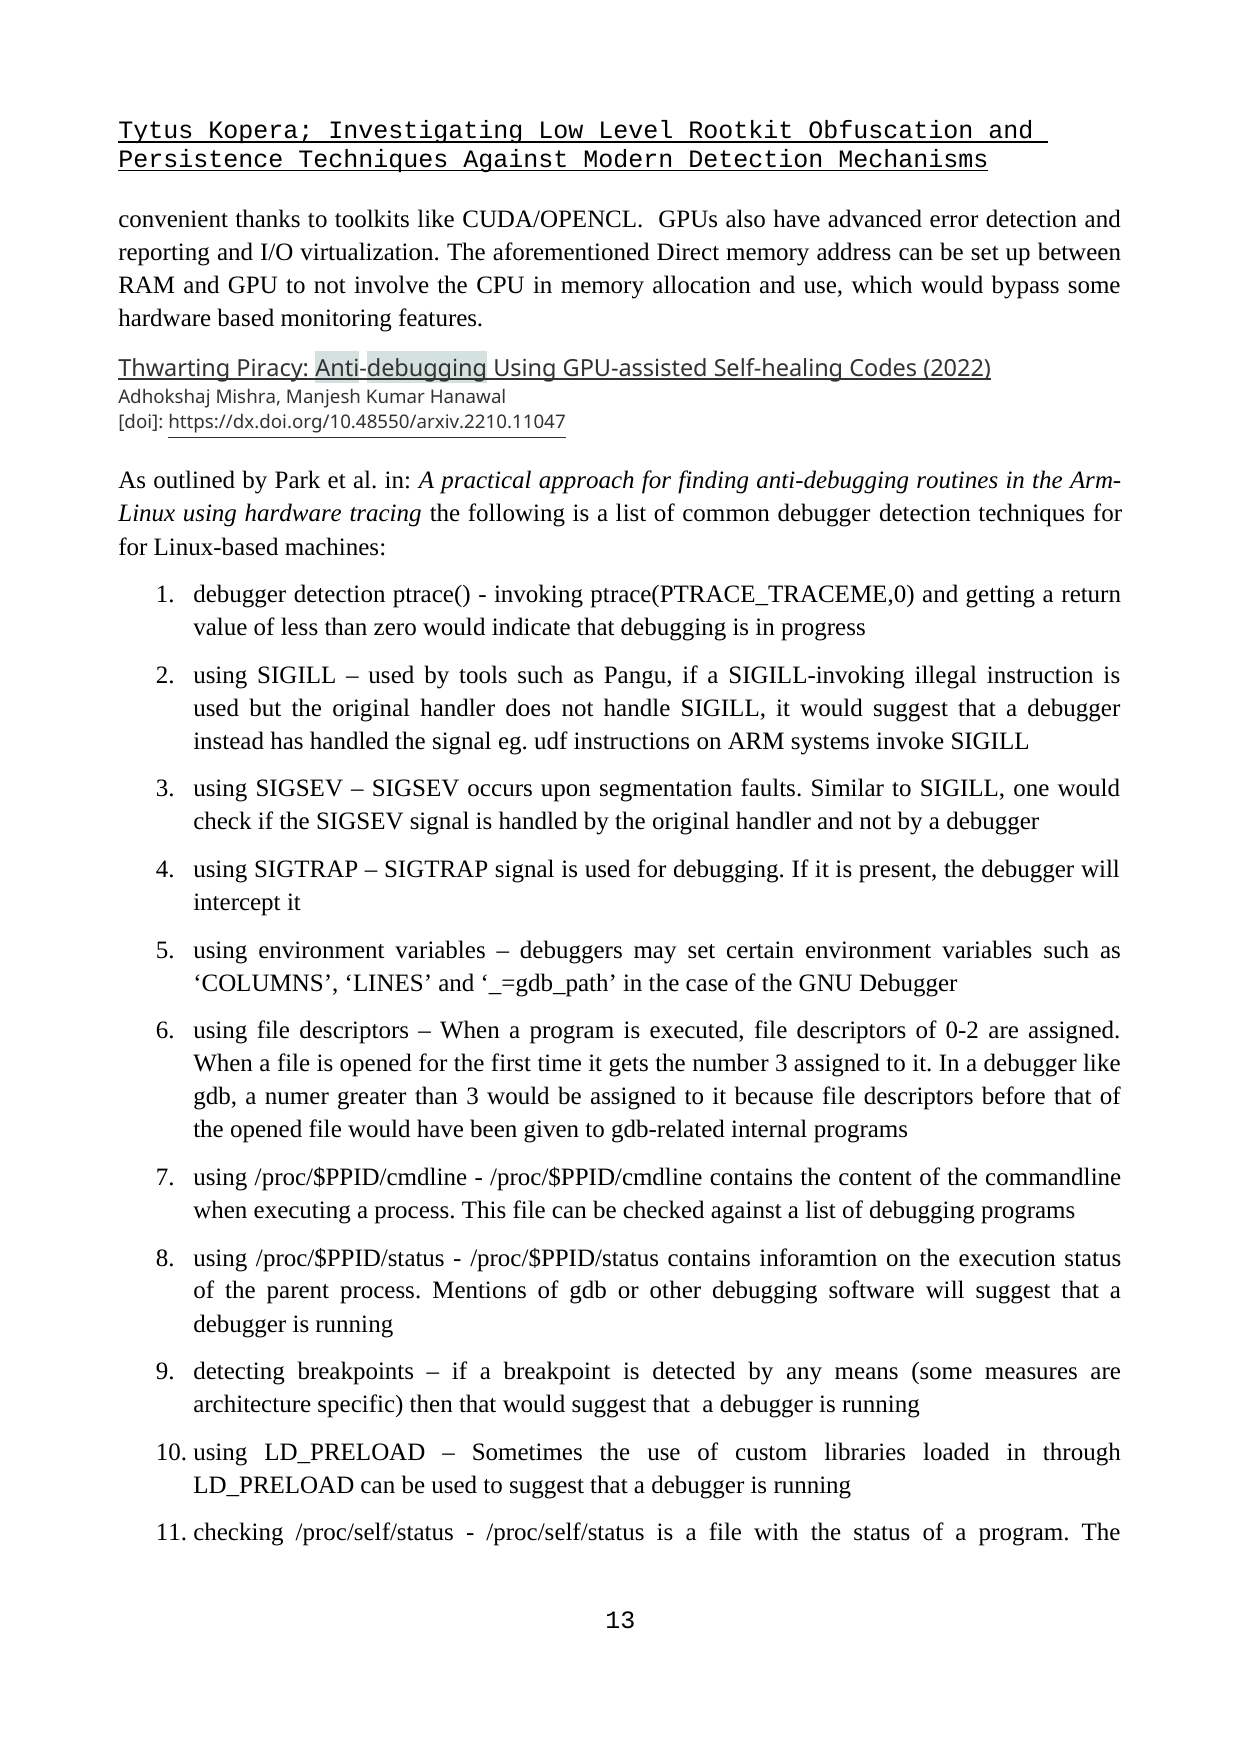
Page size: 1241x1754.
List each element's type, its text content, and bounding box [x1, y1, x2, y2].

list debugger detection ptrace() - invoking ptrace(PTRACE_TRACEME,0) and getting a return value of less than zero would indicate that debugging is in progress [156, 579, 1122, 641]
list using /proc/$PPID/cmdline - /proc/$PPID/cmdline contains the content of the commandline when executing a process. This file can be checked against a list of debugging programs [156, 1162, 1122, 1224]
text As outlined by Park et al. in: A practical approach for finding anti-debugging routines in the Arm-Linux using hardware tracing the following is a list of common debugger detection techniques for for Linux-based machines: [118, 466, 1122, 560]
list using environment variables – debuggers may set certain environment variables such as ‘COLUMNS’, ‘LINES’ and ‘_=gdb_path’ in the case of the GNU Debugger [156, 935, 1122, 996]
list using LD_PRELOAD – Sometimes the use of custom libraries loaded in through LD_PRELOAD can be used to suggest that a debugger is running [156, 1437, 1122, 1499]
list checking /proc/self/status - /proc/self/status is a file with the status of a program. The [156, 1517, 1122, 1546]
text Thwarting Piracy: Anti-debugging Using GPU-assisted Self-healing Codes (2022) [118, 351, 1122, 383]
list using SIGTRAP – SIGTRAP signal is used for debugging. If it is present, the debugger will intercept it [156, 854, 1122, 916]
text Adhokshaj Mishra, Manjesh Kumar Hanawal [118, 383, 1122, 408]
list using SIGILL – used by tools such as Pangu, if a SIGILL-invoking illegal instruction is used but the original handler does not handle SIGILL, it would suggest that a debugger instead has handled the signal eg. udf instructions on ARM systems invoke SIGILL [156, 660, 1122, 754]
list using file descriptors – When a program is executed, file descriptors of 0-2 are assigned. When a file is opened for the first time it gets the number 3 assigned to it. In a debugger like gdb, a numer greater than 3 would be assigned to it because file descriptors before that of the opened file would have been given to gdb-related internal programs [156, 1015, 1122, 1143]
list detecting breakpoints – if a breakpoint is detected by any means (some measures are architecture specific) then that would suggest that a debugger is running [156, 1356, 1122, 1418]
text convenient thanks to toolkits like CUDA/OPENCL. GPUs also have advanced error detection and reporting and I/O virtualization. The aforementioned Direct memory address can be set up between RAM and GPU to not involve the CPU in memory allocation and use, which would bypass some hardware based monitoring features. [118, 204, 1122, 332]
text [doi]: https://dx.doi.org/10.48550/arxiv.2210.11047 [118, 408, 1122, 437]
list using SIGSEV – SIGSEV occurs upon segmentation faults. Similar to SIGILL, one would check if the SIGSEV signal is handled by the original handler and not by a debugger [156, 773, 1122, 835]
list using /proc/$PPID/status - /proc/$PPID/status contains inforamtion on the execution status of the parent process. Mentions of gdb or other debugging software will suggest that a debugger is running [156, 1243, 1122, 1337]
